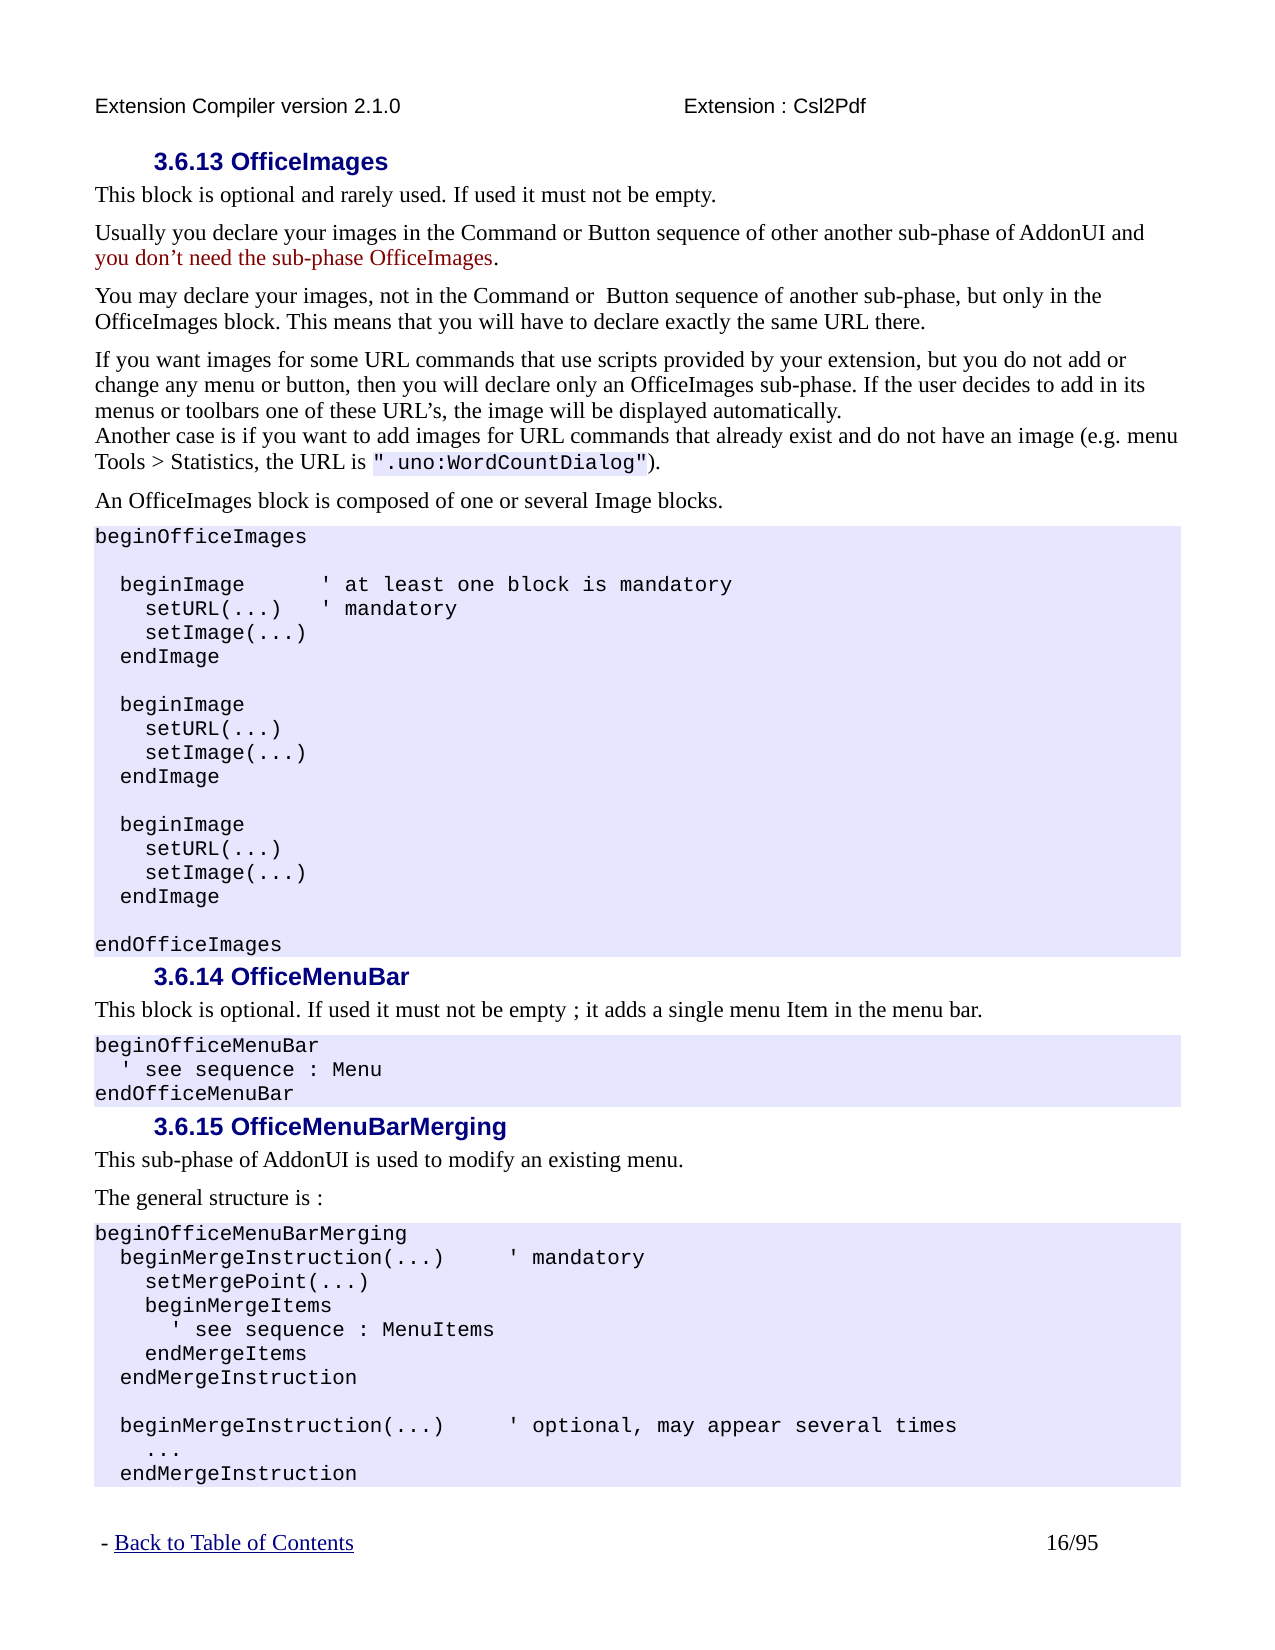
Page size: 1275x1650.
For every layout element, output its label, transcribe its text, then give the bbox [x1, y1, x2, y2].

text endImage [94, 766, 1181, 790]
subtitle OfficeMenuBar [153, 963, 1181, 991]
text ' see sequence : Menu [94, 1059, 1181, 1083]
text This block is optional and rarely used. If used it must not be empty. [94, 181, 1181, 207]
text endMergeItems [94, 1343, 1181, 1367]
text setURL(...) [94, 838, 1181, 862]
text You may declare your images, not in the Command or Button sequence of another sub-phase, but only in the OfficeImages block. This means that you will have to declare exactly the same URL there. [94, 283, 1181, 334]
text endMergeInstruction [94, 1367, 1181, 1391]
subtitle OfficeMenuBarMerging [153, 1113, 1181, 1141]
text setImage(...) [94, 622, 1181, 646]
text setURL(...) ' mandatory [94, 598, 1181, 622]
text beginOfficeMenuBarMerging [94, 1223, 1181, 1247]
text endOfficeImages [94, 933, 1181, 957]
text beginImage [94, 814, 1181, 838]
text beginMergeInstruction(...) ' mandatory [94, 1247, 1181, 1271]
text beginOfficeImages [94, 526, 1181, 550]
text ' see sequence : MenuItems [94, 1319, 1181, 1343]
text beginImage ' at least one block is mandatory [94, 574, 1181, 598]
text setURL(...) [94, 718, 1181, 742]
text setImage(...) [94, 742, 1181, 766]
text beginMergeInstruction(...) ' optional, may appear several times [94, 1415, 1181, 1439]
text beginMergeItems [94, 1295, 1181, 1319]
text This sub-phase of AddonUI is used to modify an existing menu. [94, 1147, 1181, 1173]
text This block is optional. If used it must not be empty ; it adds a single menu Item in the menu bar. [94, 997, 1181, 1023]
subtitle OfficeImages [153, 147, 1181, 176]
text Usually you declare your images in the Command or Button sequence of other another sub-phase of AddonUI and you don’t need the sub-phase OfficeImages. [94, 219, 1181, 271]
text setMergePoint(...) [94, 1271, 1181, 1295]
text beginImage [94, 694, 1181, 718]
text The general structure is : [94, 1185, 1181, 1211]
text An OfficeImages block is composed of one or several Image blocks. [94, 488, 1181, 514]
text If you want images for some URL commands that use scripts provided by your extension, but you do not add or change any menu or button, then you will declare only an OfficeImages sub-phase. If the user decides to add in its menus or toolbars one of these URL’s, the image will be displayed automatically. Another case is if you want to add images for URL commands that already exist and do not have an image (e.g. menu Tools > Statistics, the URL is ".uno:WordCountDialog"). [94, 347, 1181, 476]
text endImage [94, 886, 1181, 909]
text ... [94, 1439, 1181, 1463]
text setImage(...) [94, 862, 1181, 886]
text endImage [94, 646, 1181, 670]
text endOfficeMenuBar [94, 1083, 1181, 1107]
text endMergeInstruction [94, 1463, 1181, 1487]
text beginOfficeMenuBar [94, 1035, 1181, 1059]
